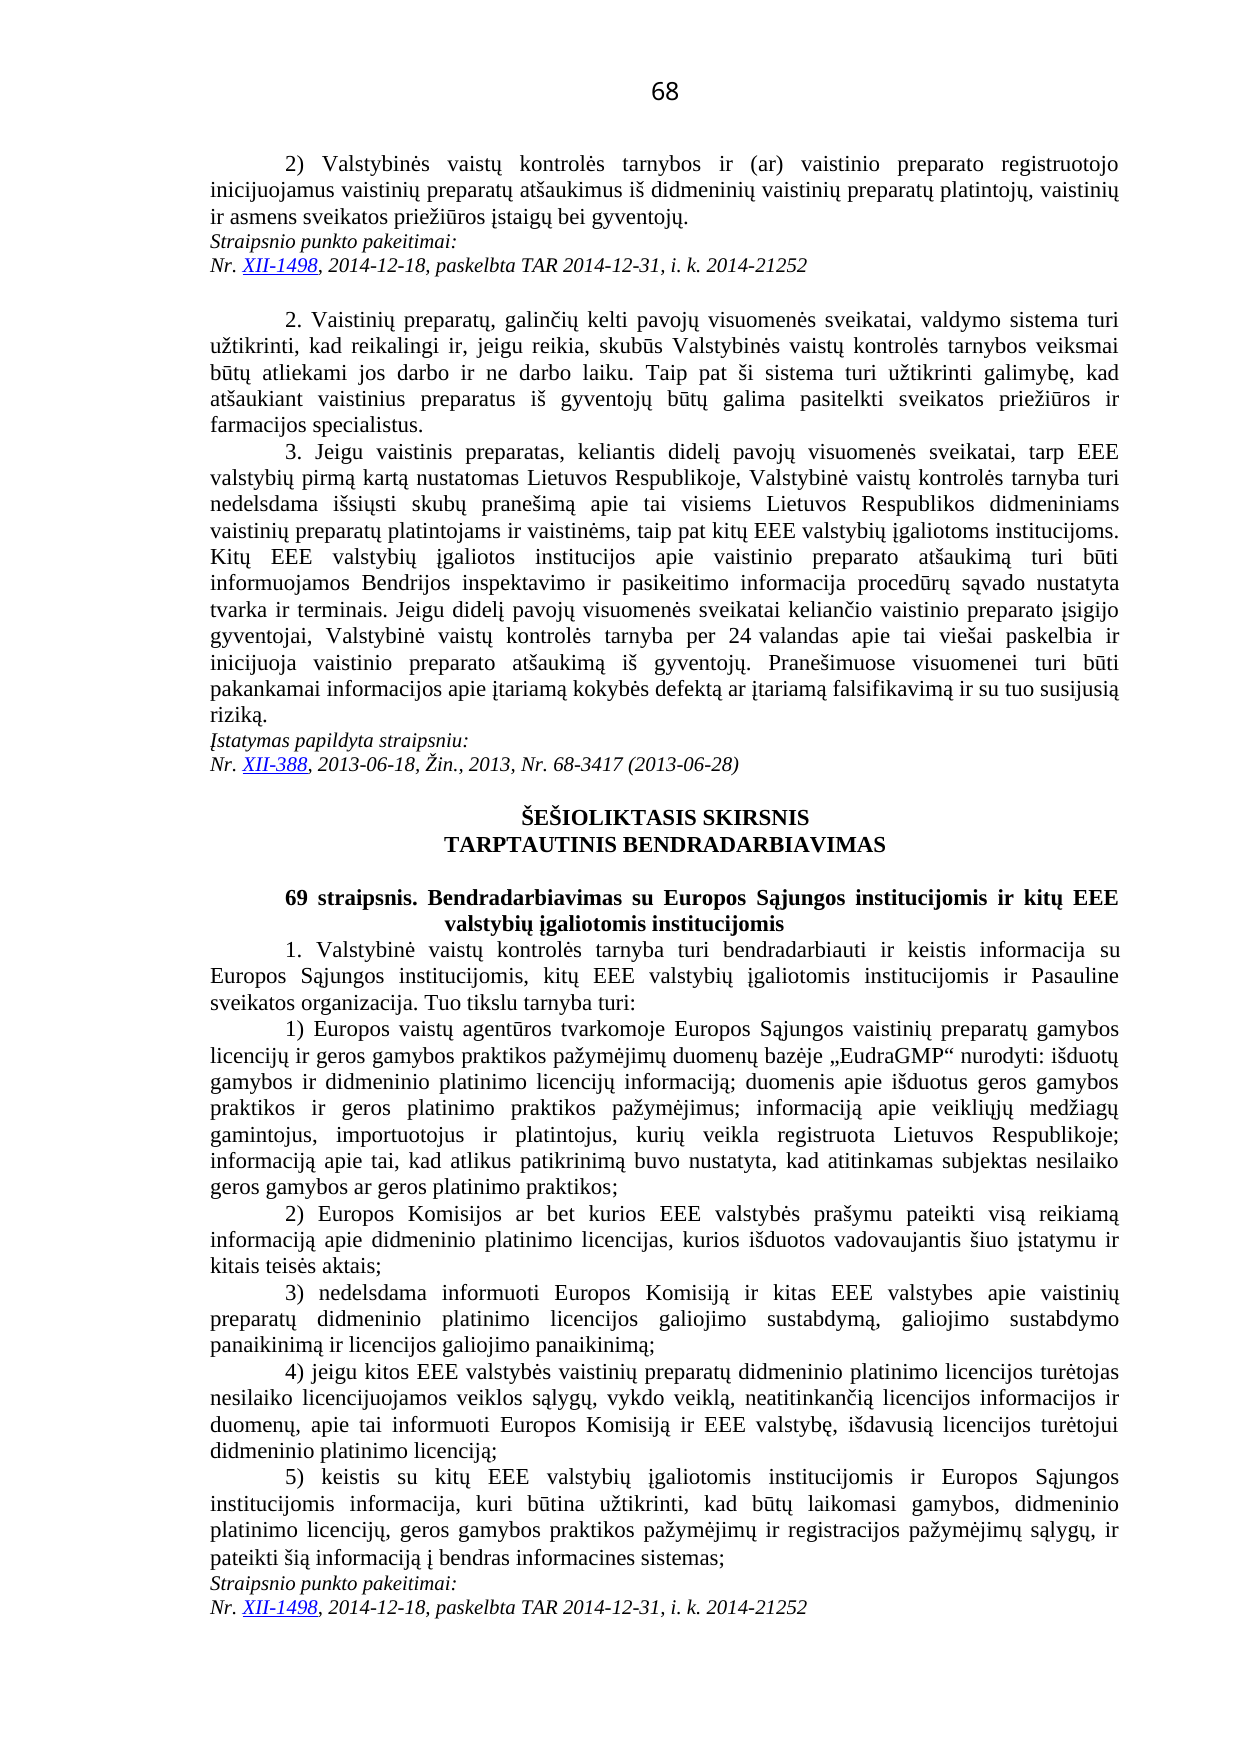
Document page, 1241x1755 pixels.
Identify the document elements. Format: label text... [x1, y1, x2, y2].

text 5) keistis su kitų EEE valstybių įgaliotomis institucijomis ir Europos Sąjungos institucijomis informacija, kuri būtina užtikrinti, kad būtų laikomasi gamybos, didmeninio platinimo licencijų, geros gamybos praktikos pažymėjimų ir registracijos pažymėjimų sąlygų, ir pateikti šią informaciją į bendras informacines sistemas; [210, 1463, 1120, 1571]
text 2) Valstybinės vaistų kontrolės tarnybos ir (ar) vaistinio preparato registruotojo inicijuojamus vaistinių preparatų atšaukimus iš didmeninių vaistinių preparatų platintojų, vaistinių ir asmens sveikatos priežiūros įstaigų bei gyventojų. [210, 150, 1120, 229]
text Nr. XII-388, 2013-06-18, Žin., 2013, Nr. 68-3417 (2013-06-28) [210, 752, 1120, 776]
text Įstatymas papildyta straipsniu: [210, 728, 1120, 752]
text TARPTAUTINIS BENDRADARBIAVIMAS [210, 831, 1120, 857]
text Straipsnio punkto pakeitimai: [210, 229, 1120, 253]
text Straipsnio punkto pakeitimai: [210, 1571, 1120, 1595]
text 1. Valstybinė vaistų kontrolės tarnyba turi bendradarbiauti ir keistis informacija su Europos Sąjungos institucijomis, kitų EEE valstybių įgaliotomis institucijomis ir Pasauline sveikatos organizacija. Tuo tikslu tarnyba turi: [210, 936, 1120, 1015]
text 3) nedelsdama informuoti Europos Komisiją ir kitas EEE valstybes apie vaistinių preparatų didmeninio platinimo licencijos galiojimo sustabdymą, galiojimo sustabdymo panaikinimą ir licencijos galiojimo panaikinimą; [210, 1279, 1120, 1358]
text 69 straipsnis. Bendradarbiavimas su Europos Sąjungos institucijomis ir kitų EEE valstybių įgaliotomis institucijomis [285, 883, 1120, 936]
text ŠEŠIOLIKTASIS SKIRSNIS [210, 804, 1120, 831]
text Nr. XII-1498, 2014-12-18, paskelbta TAR 2014-12-31, i. k. 2014-21252 [210, 1595, 1120, 1619]
text 2) Europos Komisijos ar bet kurios EEE valstybės prašymu pateikti visą reikiamą informaciją apie didmeninio platinimo licencijas, kurios išduotos vadovaujantis šiuo įstatymu ir kitais teisės aktais; [210, 1200, 1120, 1279]
text 3. Jeigu vaistinis preparatas, keliantis didelį pavojų visuomenės sveikatai, tarp EEE valstybių pirmą kartą nustatomas Lietuvos Respublikoje, Valstybinė vaistų kontrolės tarnyba turi nedelsdama išsiųsti skubų pranešimą apie tai visiems Lietuvos Respublikos didmeniniams vaistinių preparatų platintojams ir vaistinėms, taip pat kitų EEE valstybių įgaliotoms institucijoms. Kitų EEE valstybių įgaliotos institucijos apie vaistinio preparato atšaukimą turi būti informuojamos Bendrijos inspektavimo ir pasikeitimo informacija procedūrų sąvado nustatyta tvarka ir terminais. Jeigu didelį pavojų visuomenės sveikatai keliančio vaistinio preparato įsigijo gyventojai, Valstybinė vaistų kontrolės tarnyba per 24 valandas apie tai viešai paskelbia ir inicijuoja vaistinio preparato atšaukimą iš gyventojų. Pranešimuose visuomenei turi būti pakankamai informacijos apie įtariamą kokybės defektą ar įtariamą falsifikavimą ir su tuo susijusią riziką. [210, 438, 1120, 728]
text 4) jeigu kitos EEE valstybės vaistinių preparatų didmeninio platinimo licencijos turėtojas nesilaiko licencijuojamos veiklos sąlygų, vykdo veiklą, neatitinkančią licencijos informacijos ir duomenų, apie tai informuoti Europos Komisiją ir EEE valstybę, išdavusią licencijos turėtojui didmeninio platinimo licenciją; [210, 1358, 1120, 1463]
text 1) Europos vaistų agentūros tvarkomoje Europos Sąjungos vaistinių preparatų gamybos licencijų ir geros gamybos praktikos pažymėjimų duomenų bazėje „EudraGMP“ nurodyti: išduotų gamybos ir didmeninio platinimo licencijų informaciją; duomenis apie išduotus geros gamybos praktikos ir geros platinimo praktikos pažymėjimus; informaciją apie veikliųjų medžiagų gamintojus, importuotojus ir platintojus, kurių veikla registruota Lietuvos Respublikoje; informaciją apie tai, kad atlikus patikrinimą buvo nustatyta, kad atitinkamas subjektas nesilaiko geros gamybos ar geros platinimo praktikos; [210, 1015, 1120, 1200]
text 2. Vaistinių preparatų, galinčių kelti pavojų visuomenės sveikatai, valdymo sistema turi užtikrinti, kad reikalingi ir, jeigu reikia, skubūs Valstybinės vaistų kontrolės tarnybos veiksmai būtų atliekami jos darbo ir ne darbo laiku. Taip pat ši sistema turi užtikrinti galimybę, kad atšaukiant vaistinius preparatus iš gyventojų būtų galima pasitelkti sveikatos priežiūros ir farmacijos specialistus. [210, 306, 1120, 438]
text Nr. XII-1498, 2014-12-18, paskelbta TAR 2014-12-31, i. k. 2014-21252 [210, 253, 1120, 277]
